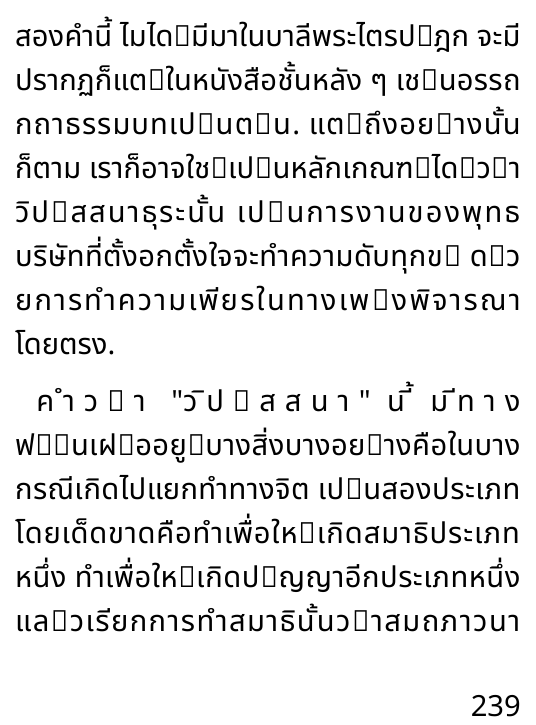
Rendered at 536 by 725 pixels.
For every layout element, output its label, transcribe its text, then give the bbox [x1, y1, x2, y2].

text คําวา "วิปสสนา" นี้ มีทางฟนเฝออยูบางสิ่งบางอยางคือในบางกรณีเกิดไปแยกทําทางจิต เปนสองประเภทโดยเด็ดขาดคือทําเพื่อใหเกิดสมาธิประเภทหนึ่ง ทําเพื่อใหเกิดปญญาอีกประเภทหนึ่ง แลวเรียกการทําสมาธินั้นวาสมถภาวนา [15, 380, 521, 645]
text สองคํานี้ ไมไดมีมาในบาลีพระไตรปฎก จะมีปรากฏก็แตในหนังสือชั้นหลัง ๆ เชนอรรถกถาธรรมบทเปนตน. แตถึงอยางนั้นก็ตาม เราก็อาจใชเปนหลักเกณฑไดวา วิปสสนาธุระนั้น เปนการงานของพุทธบริษัทที่ตั้งอกตั้งใจจะทําความดับทุกข ดวยการทําความเพียรในทางเพงพิจารณาโดยตรง. [15, 15, 521, 368]
